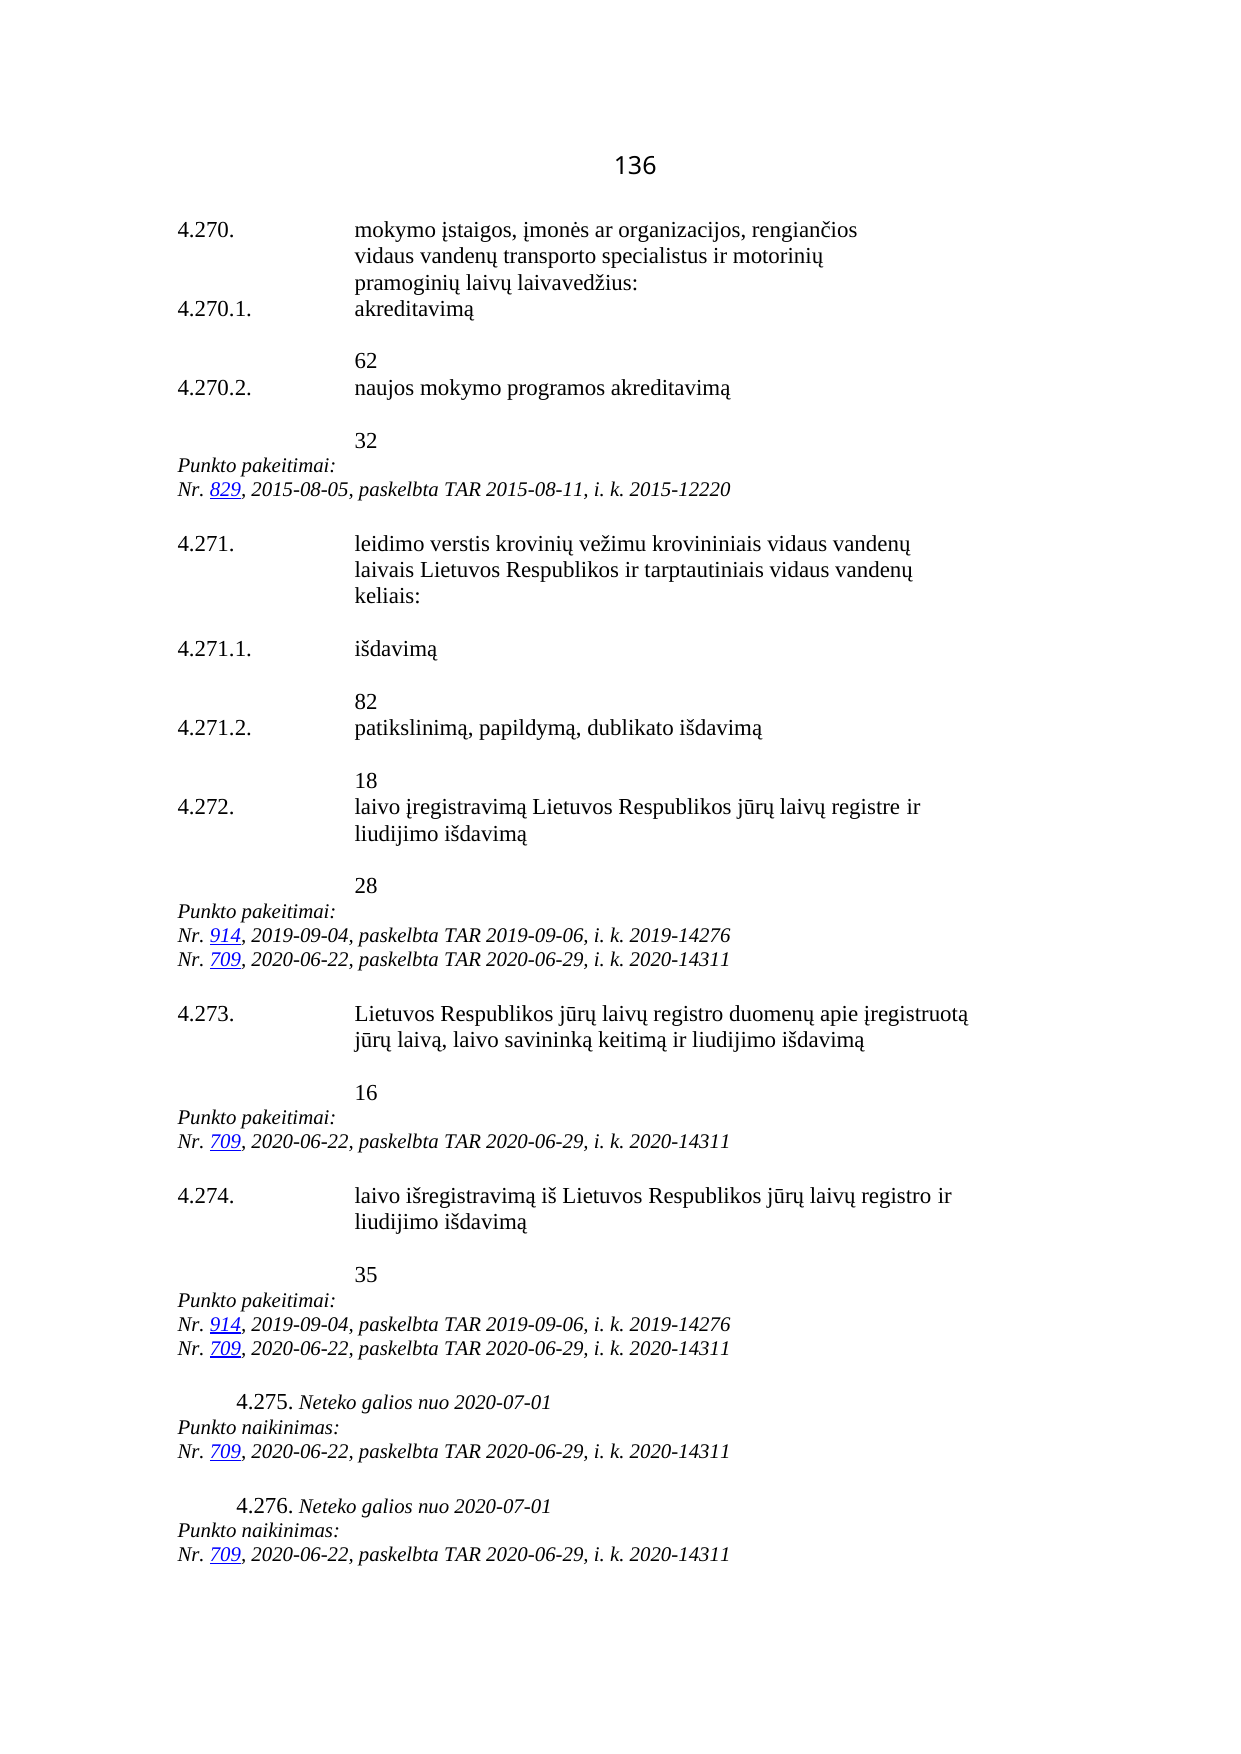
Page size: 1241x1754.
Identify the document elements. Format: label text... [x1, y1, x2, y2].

text 4.271.2. patikslinimą, papildymą, dublikato išdavimą 18 [177, 714, 945, 793]
text Nr. 914, 2019-09-04, paskelbta TAR 2019-09-06, i. k. 2019-14276 [177, 1312, 1093, 1336]
text 4.276. Neteko galios nuo 2020-07-01 [177, 1492, 1093, 1518]
text vidaus vandenų transporto specialistus ir motorinių [354, 242, 886, 268]
text 4.270.2. naujos mokymo programos akreditavimą 32 [177, 374, 886, 453]
text pramoginių laivų laivavedžius: [354, 268, 886, 295]
text Nr. 709, 2020-06-22, paskelbta TAR 2020-06-29, i. k. 2020-14311 [177, 1439, 1093, 1463]
text Nr. 914, 2019-09-04, paskelbta TAR 2019-09-06, i. k. 2019-14276 [177, 923, 1093, 947]
text Nr. 709, 2020-06-22, paskelbta TAR 2020-06-29, i. k. 2020-14311 [177, 1129, 1093, 1153]
text Nr. 709, 2020-06-22, paskelbta TAR 2020-06-29, i. k. 2020-14311 [177, 1336, 1093, 1360]
text Nr. 709, 2020-06-22, paskelbta TAR 2020-06-29, i. k. 2020-14311 [177, 947, 1093, 971]
text keliais: [354, 583, 945, 635]
text 4.271.1. išdavimą 82 [177, 635, 945, 714]
text Punkto pakeitimai: [177, 1287, 1093, 1312]
text Punkto pakeitimai: [177, 899, 1093, 923]
text Punkto pakeitimai: [177, 1105, 1093, 1129]
text laivais Lietuvos Respublikos ir tarptautiniais vidaus vandenų [354, 556, 945, 583]
text 4.274. laivo išregistravimą iš Lietuvos Respublikos jūrų laivų registro ir liudijimo išdavimą 35 [177, 1182, 1004, 1287]
text 4.273. Lietuvos Respublikos jūrų laivų registro duomenų apie įregistruotą jūrų laivą, laivo savininką keitimą ir liudijimo išdavimą 16 [177, 1000, 1004, 1105]
text Punkto pakeitimai: [177, 453, 1093, 477]
text Punkto naikinimas: [177, 1415, 1093, 1439]
text 4.270.1. akreditavimą 62 [177, 295, 886, 374]
text Nr. 709, 2020-06-22, paskelbta TAR 2020-06-29, i. k. 2020-14311 [177, 1542, 1093, 1566]
text 4.270. mokymo įstaigos, įmonės ar organizacijos, rengiančios [177, 216, 886, 242]
text 4.275. Neteko galios nuo 2020-07-01 [177, 1388, 1093, 1415]
text Nr. 829, 2015-08-05, paskelbta TAR 2015-08-11, i. k. 2015-12220 [177, 477, 1093, 501]
text 4.272. laivo įregistravimą Lietuvos Respublikos jūrų laivų registre ir liudijimo išdavimą 28 [177, 793, 1004, 899]
text 4.271. leidimo verstis krovinių vežimu krovininiais vidaus vandenų [177, 530, 945, 556]
text Punkto naikinimas: [177, 1518, 1093, 1542]
